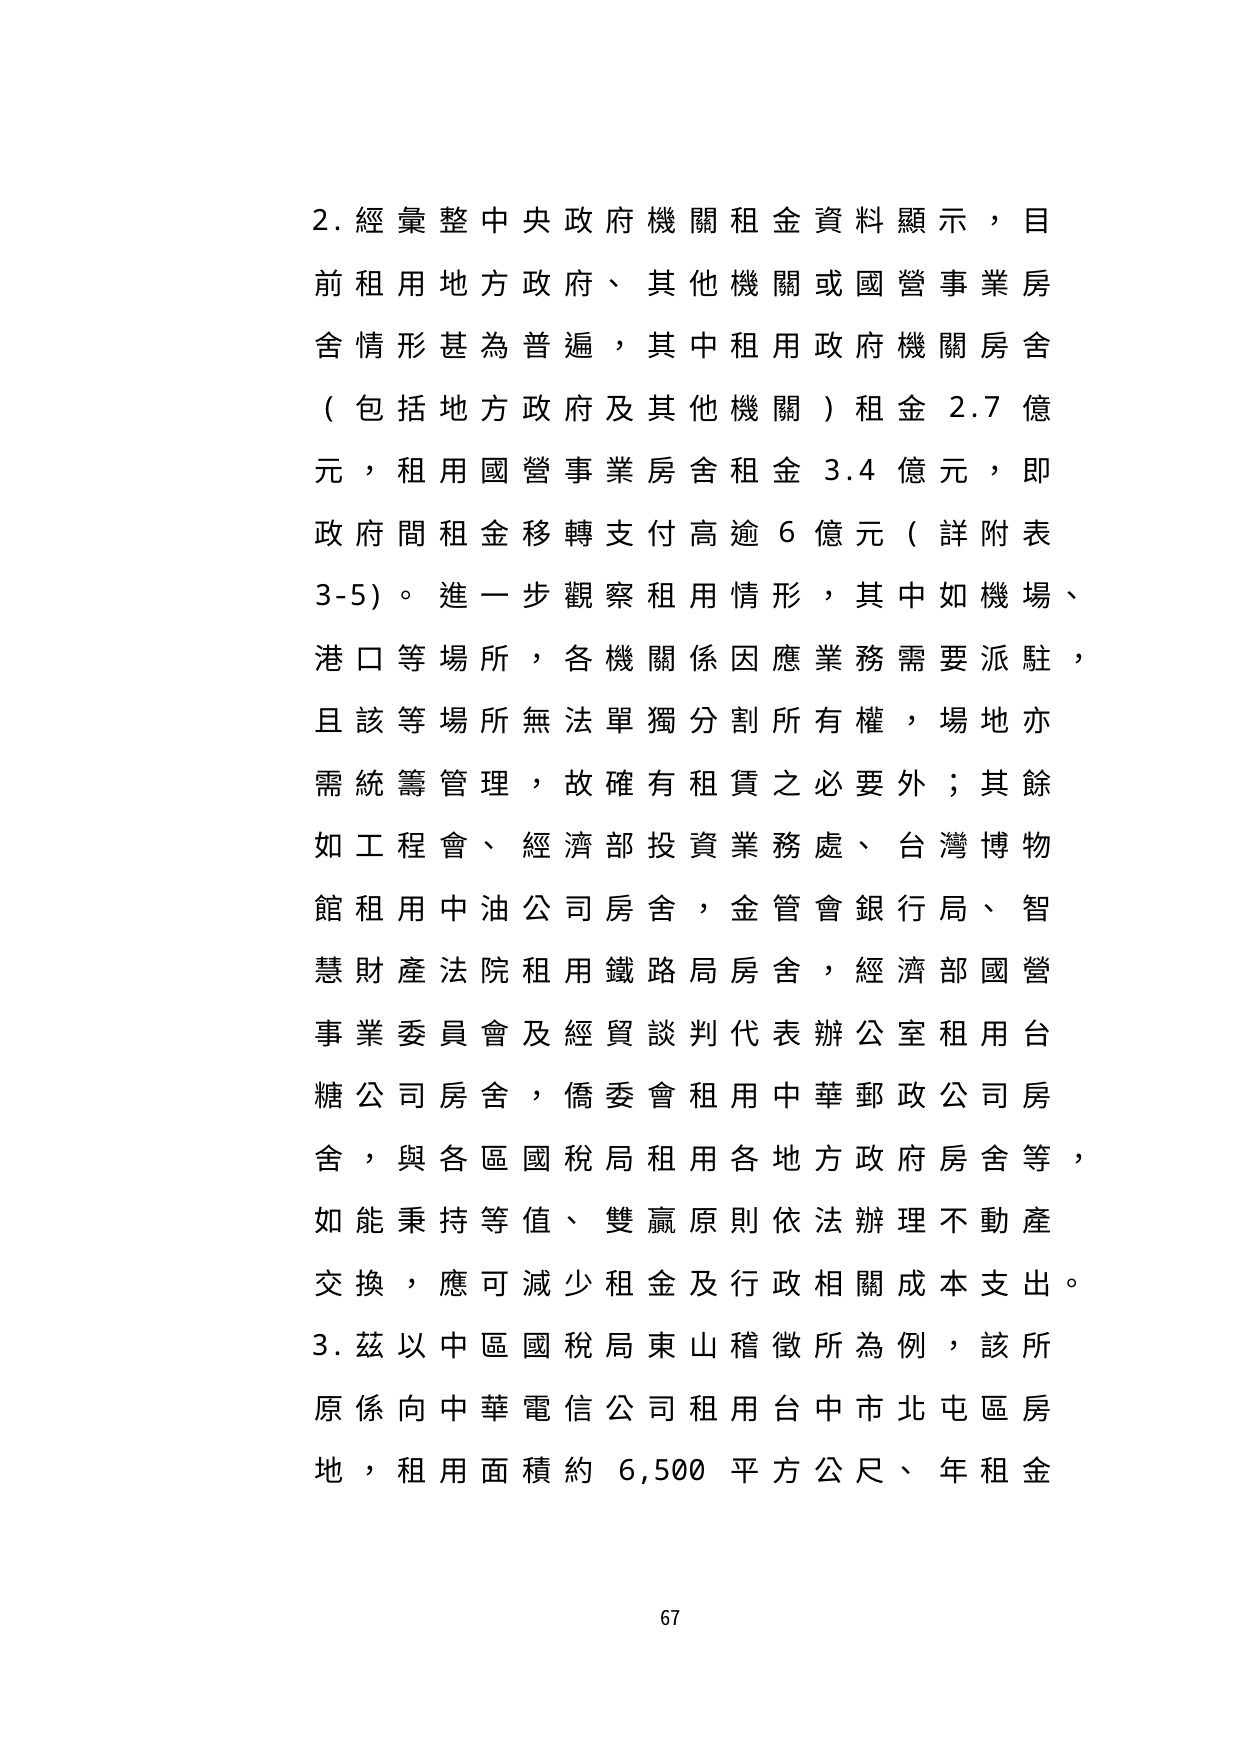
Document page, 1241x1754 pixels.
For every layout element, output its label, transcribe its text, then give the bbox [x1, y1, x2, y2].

text 2.經彙整中央政府機關租金資料顯示，目前租用地方政府、其他機關或國營事業房舍情形甚為普遍，其中租用政府機關房舍(包括地方政府及其他機關)租金2.7億元，租用國營事業房舍租金3.4億元，即政府間租金移轉支付高逾6億元(詳附表3-5)。進一步觀察租用情形，其中如機場、港口等場所，各機關係因應業務需要派駐，且該等場所無法單獨分割所有權，場地亦需統籌管理，故確有租賃之必要外；其餘如工程會、經濟部投資業務處、台灣博物館租用中油公司房舍，金管會銀行局、智慧財產法院租用鐵路局房舍，經濟部國營事業委員會及經貿談判代表辦公室租用台糖公司房舍，僑委會租用中華郵政公司房舍，與各區國稅局租用各地方政府房舍等，如能秉持等值、雙贏原則依法辦理不動產交換，應可減少租金及行政相關成本支出。 [271, 177, 1058, 1302]
text 3.茲以中區國稅局東山稽徵所為例，該所原係向中華電信公司租用台中市北屯區房地，租用面積約6,500平方公尺、年租金 [271, 1302, 1058, 1490]
